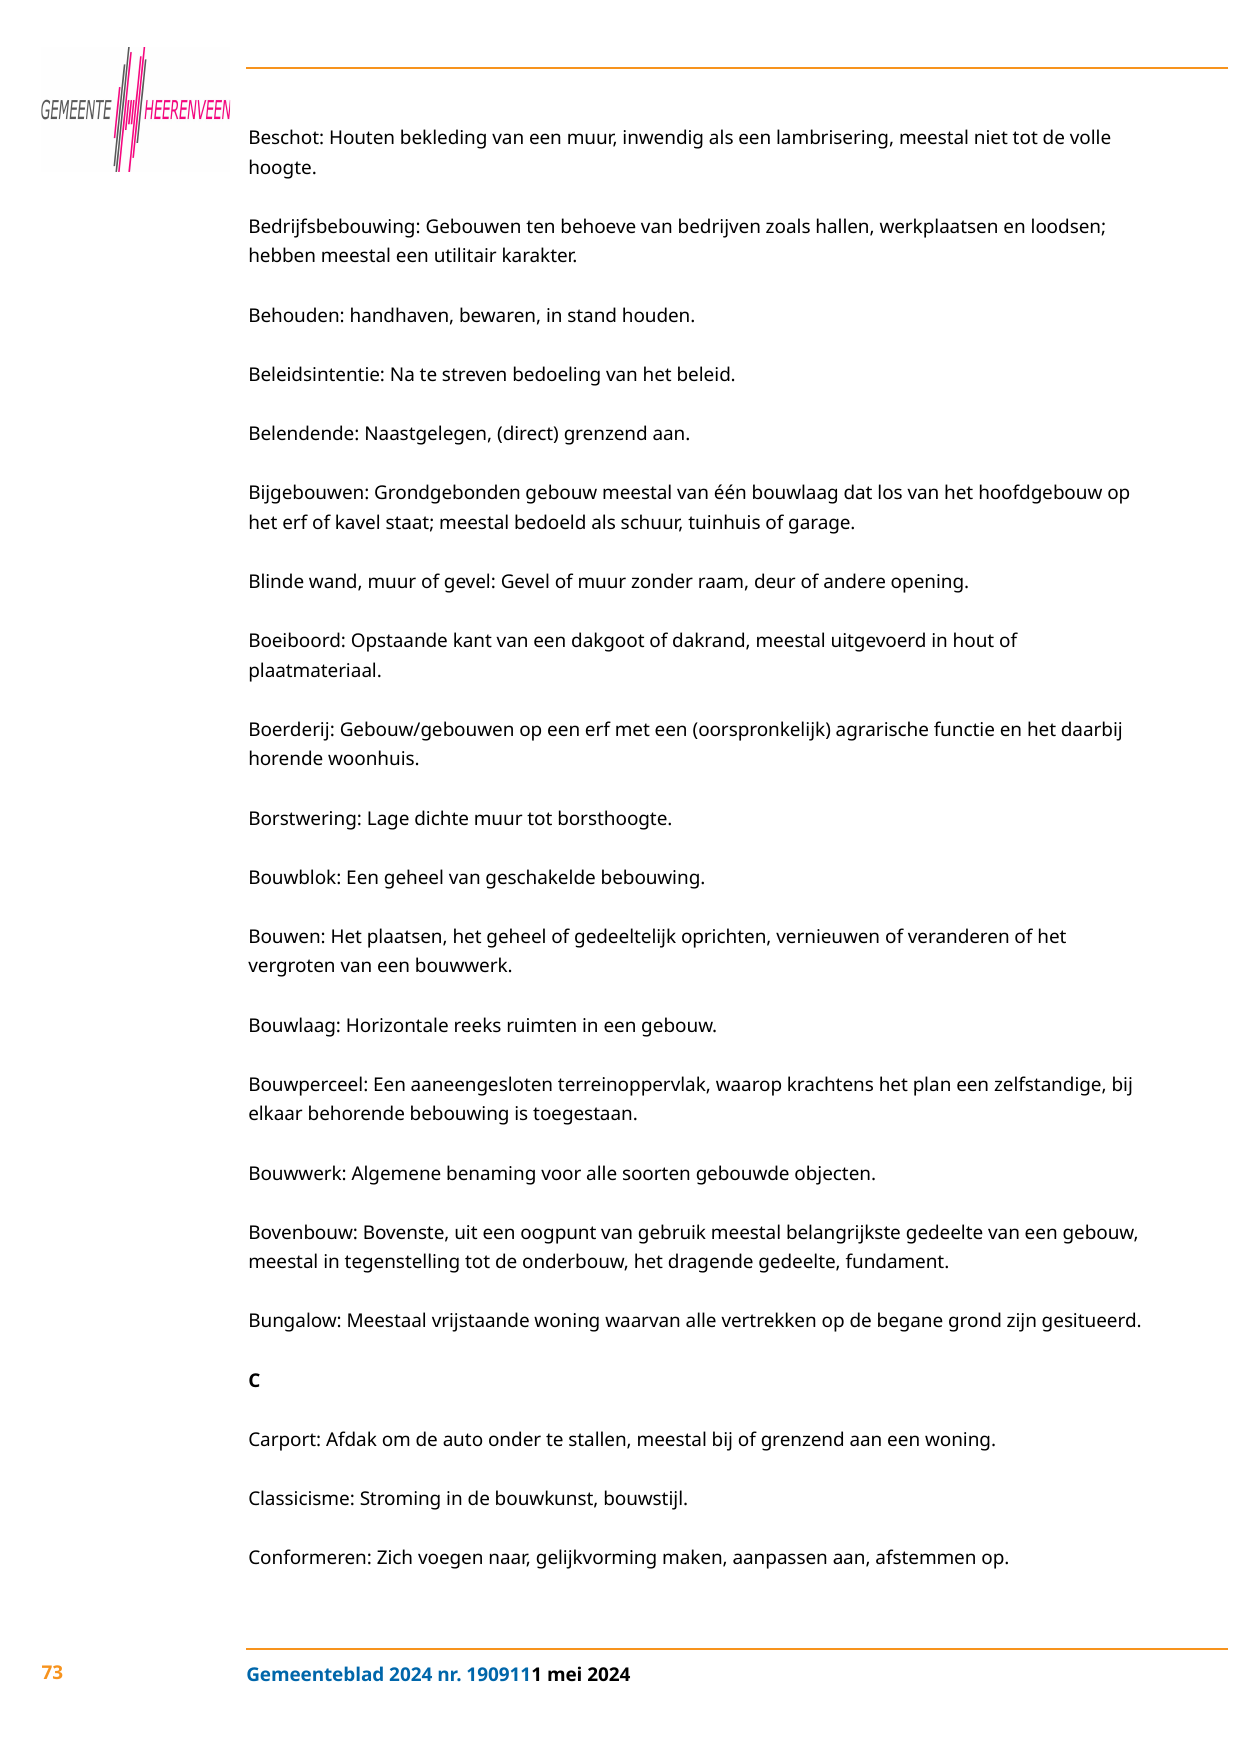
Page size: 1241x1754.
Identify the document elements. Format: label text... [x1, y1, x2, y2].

text Behouden: handhaven, bewaren, in stand houden. [248, 302, 1152, 328]
text Bouwwerk: Algemene benaming voor alle soorten gebouwde objecten. [248, 1160, 1152, 1186]
text Blinde wand, muur of gevel: Gevel of muur zonder raam, deur of andere opening. [248, 568, 1152, 594]
text Borstwering: Lage dichte muur tot borsthoogte. [248, 805, 1152, 831]
text Bijgebouwen: Grondgebonden gebouw meestal van één bouwlaag dat los van het hoofdgebouw op het erf of kavel staat; meestal bedoeld als schuur, tuinhuis of garage. [248, 479, 1152, 535]
text Belendende: Naastgelegen, (direct) grenzend aan. [248, 420, 1152, 446]
text Bouwen: Het plaatsen, het geheel of gedeeltelijk oprichten, vernieuwen of veranderen of het vergroten van een bouwwerk. [248, 923, 1152, 978]
text Bedrijfsbebouwing: Gebouwen ten behoeve van bedrijven zoals hallen, werkplaatsen en loodsen; hebben meestal een utilitair karakter. [248, 213, 1152, 268]
text Bovenbouw: Bovenste, uit een oogpunt van gebruik meestal belangrijkste gedeelte van een gebouw, meestal in tegenstelling tot de onderbouw, het dragende gedeelte, fundament. [248, 1219, 1152, 1274]
text Beschot: Houten bekleding van een muur, inwendig als een lambrisering, meestal niet tot de volle hoogte. [248, 124, 1152, 180]
picture [41, 47, 231, 172]
text Bouwlaag: Horizontale reeks ruimten in een gebouw. [248, 1012, 1152, 1038]
text Carport: Afdak om de auto onder te stallen, meestal bij of grenzend aan een woning. [248, 1426, 1152, 1452]
text Boerderij: Gebouw/gebouwen op een erf met een (oorspronkelijk) agrarische functie en het daarbij horende woonhuis. [248, 716, 1152, 771]
text Conformeren: Zich voegen naar, gelijkvorming maken, aanpassen aan, afstemmen op. [248, 1544, 1152, 1570]
text Beleidsintentie: Na te streven bedoeling van het beleid. [248, 361, 1152, 387]
text Bungalow: Meestaal vrijstaande woning waarvan alle vertrekken op de begane grond zijn gesitueerd. [248, 1308, 1152, 1333]
text Classicisme: Stroming in de bouwkunst, bouwstijl. [248, 1485, 1152, 1511]
text Bouwperceel: Een aaneengesloten terreinoppervlak, waarop krachtens het plan een zelfstandige, bij elkaar behorende bebouwing is toegestaan. [248, 1071, 1152, 1126]
text C [248, 1367, 1152, 1393]
text Bouwblok: Een geheel van geschakelde bebouwing. [248, 864, 1152, 890]
text Boeiboord: Opstaande kant van een dakgoot of dakrand, meestal uitgevoerd in hout of plaatmateriaal. [248, 627, 1152, 683]
